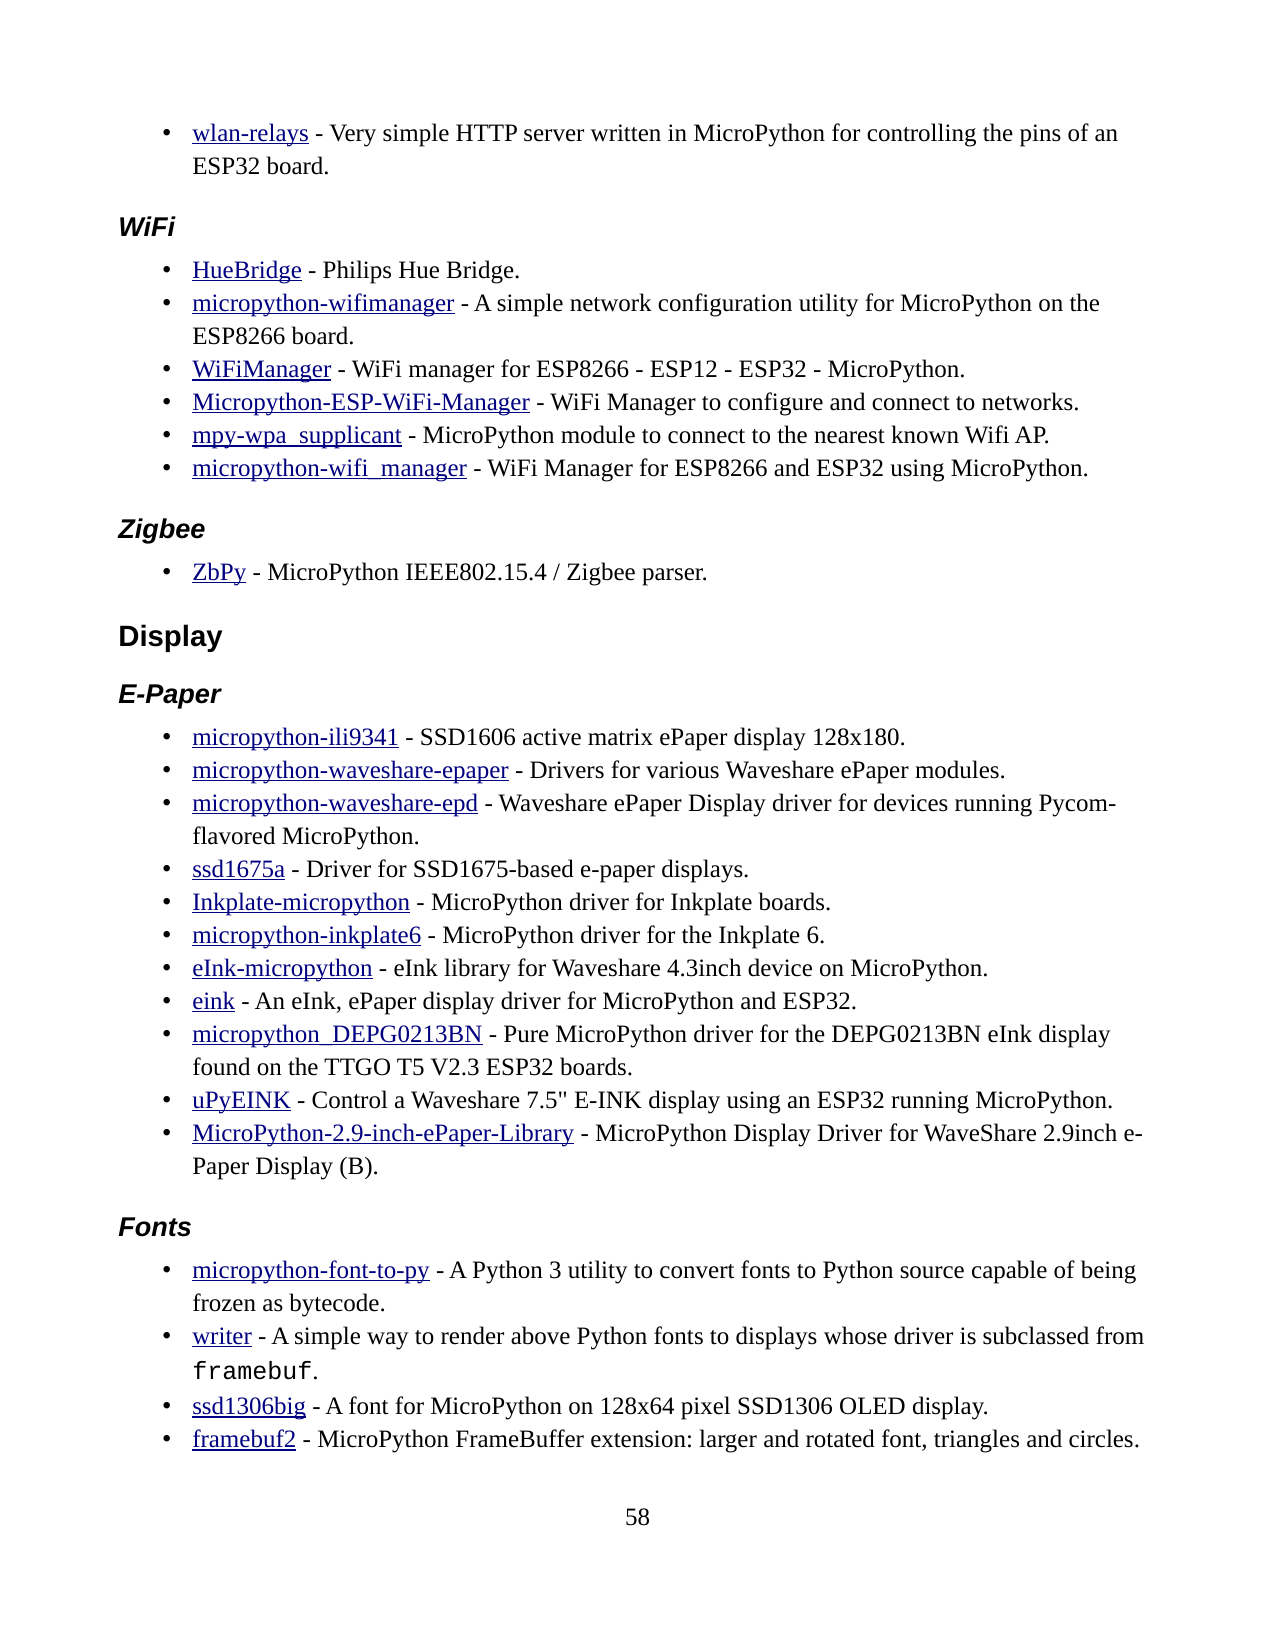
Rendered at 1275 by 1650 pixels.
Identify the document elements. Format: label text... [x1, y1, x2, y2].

list micropython-waveshare-epd - Waveshare ePaper Display driver for devices running Pycom-flavored MicroPython. [162, 788, 1157, 849]
subtitle Fonts [118, 1211, 1157, 1242]
list ssd1675a - Driver for SSD1675-based e-paper displays. [162, 854, 1157, 882]
list ssd1306big - A font for MicroPython on 128x64 pixel SSD1306 OLED display. [162, 1391, 1157, 1420]
list micropython-wifi_manager - WiFi Manager for ESP8266 and ESP32 using MicroPython. [162, 453, 1157, 482]
list WiFiManager - WiFi manager for ESP8266 - ESP12 - ESP32 - MicroPython. [162, 354, 1157, 383]
list wlan-relays - Very simple HTTP server written in MicroPython for controlling the pins of an ESP32 board. [162, 118, 1157, 180]
list writer - A simple way to render above Python fonts to displays whose driver is subclassed from framebuf. [162, 1321, 1157, 1387]
subtitle E-Paper [118, 678, 1157, 709]
list micropython-wifimanager - A simple network configuration utility for MicroPython on the ESP8266 board. [162, 288, 1157, 350]
subtitle Display [118, 619, 1157, 653]
list eInk-micropython - eInk library for Waveshare 4.3inch device on MicroPython. [162, 953, 1157, 982]
list ZbPy - MicroPython IEEE802.15.4 / Zigbee parser. [162, 557, 1157, 586]
list mpy-wpa_supplicant - MicroPython module to connect to the nearest known Wifi AP. [162, 420, 1157, 449]
list Micropython-ESP-WiFi-Manager - WiFi Manager to configure and connect to networks. [162, 387, 1157, 416]
list Inkplate-micropython - MicroPython driver for Inkplate boards. [162, 887, 1157, 916]
list HueBridge - Philips Hue Bridge. [162, 255, 1157, 284]
list MicroPython-2.9-inch-ePaper-Library - MicroPython Display Driver for WaveShare 2.9inch e-Paper Display (B). [162, 1118, 1157, 1180]
list eink - An eInk, ePaper display driver for MicroPython and ESP32. [162, 986, 1157, 1014]
list micropython-waveshare-epaper - Drivers for various Waveshare ePaper modules. [162, 755, 1157, 783]
list micropython-inkplate6 - MicroPython driver for the Inkplate 6. [162, 920, 1157, 948]
subtitle Zigbee [118, 513, 1157, 544]
subtitle WiFi [118, 211, 1157, 242]
list micropython-font-to-py - A Python 3 utility to convert fonts to Python source capable of being frozen as bytecode. [162, 1255, 1157, 1317]
list micropython-ili9341 - SSD1606 active matrix ePaper display 128x180. [162, 722, 1157, 750]
list micropython_DEPG0213BN - Pure MicroPython driver for the DEPG0213BN eInk display found on the TTGO T5 V2.3 ESP32 boards. [162, 1019, 1157, 1081]
list framebuf2 - MicroPython FrameBuffer extension: larger and rotated font, triangles and circles. [162, 1424, 1157, 1453]
list uPyEINK - Control a Waveshare 7.5" E-INK display using an ESP32 running MicroPython. [162, 1085, 1157, 1114]
